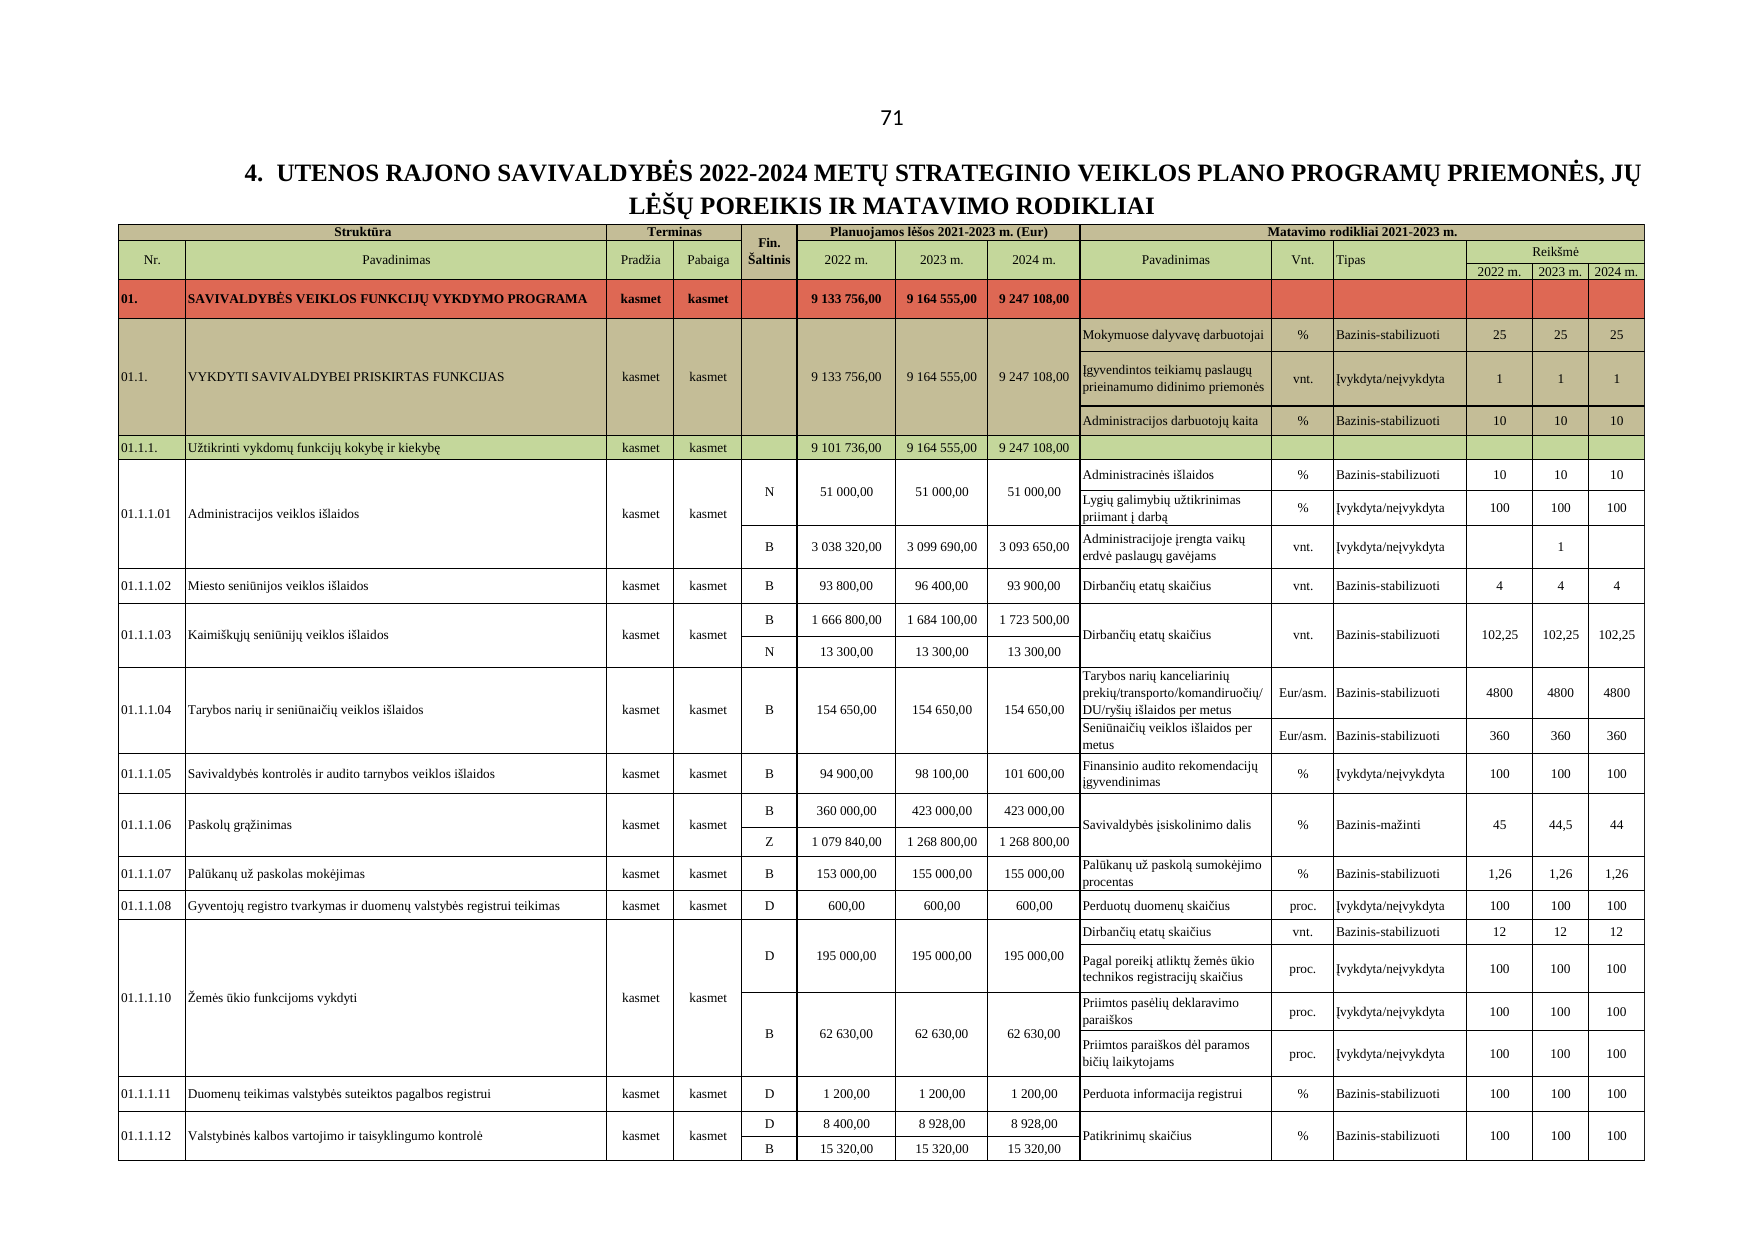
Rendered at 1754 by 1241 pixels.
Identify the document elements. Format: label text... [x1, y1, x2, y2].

text 4. UTENOS RAJONO SAVIVALDYBĖS 2022-2024 METŲ STRATEGINIO VEIKLOS PLANO PROGRAMŲ PRIEMONĖS, JŲ LĖŠŲ POREIKIS IR MATAVIMO RODIKLIAI [118, 158, 1665, 219]
